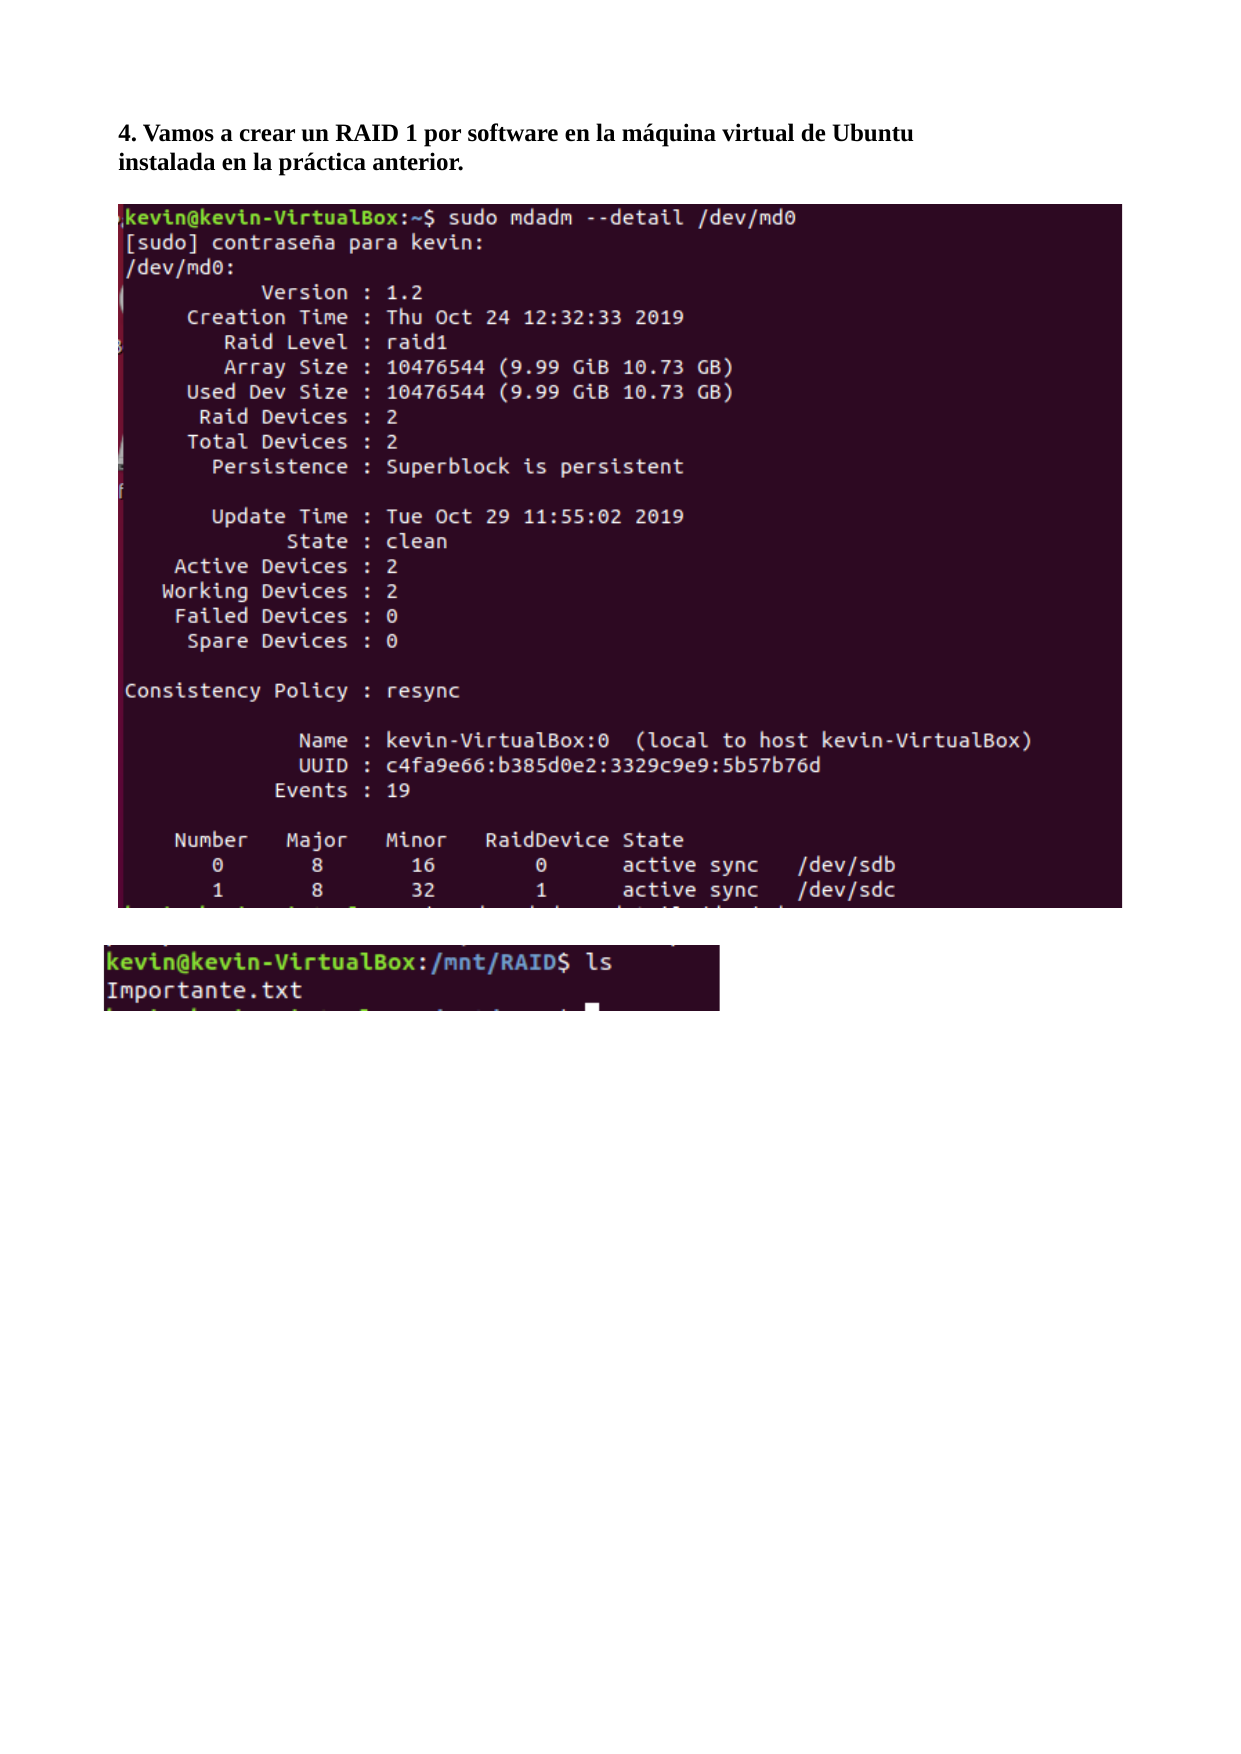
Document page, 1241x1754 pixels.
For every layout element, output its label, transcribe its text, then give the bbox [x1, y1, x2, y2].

text instalada en la práctica anterior. [118, 147, 1122, 176]
picture [118, 204, 1123, 908]
picture [103, 945, 720, 1011]
text 4. Vamos a crear un RAID 1 por software en la máquina virtual de Ubuntu [118, 118, 1122, 147]
